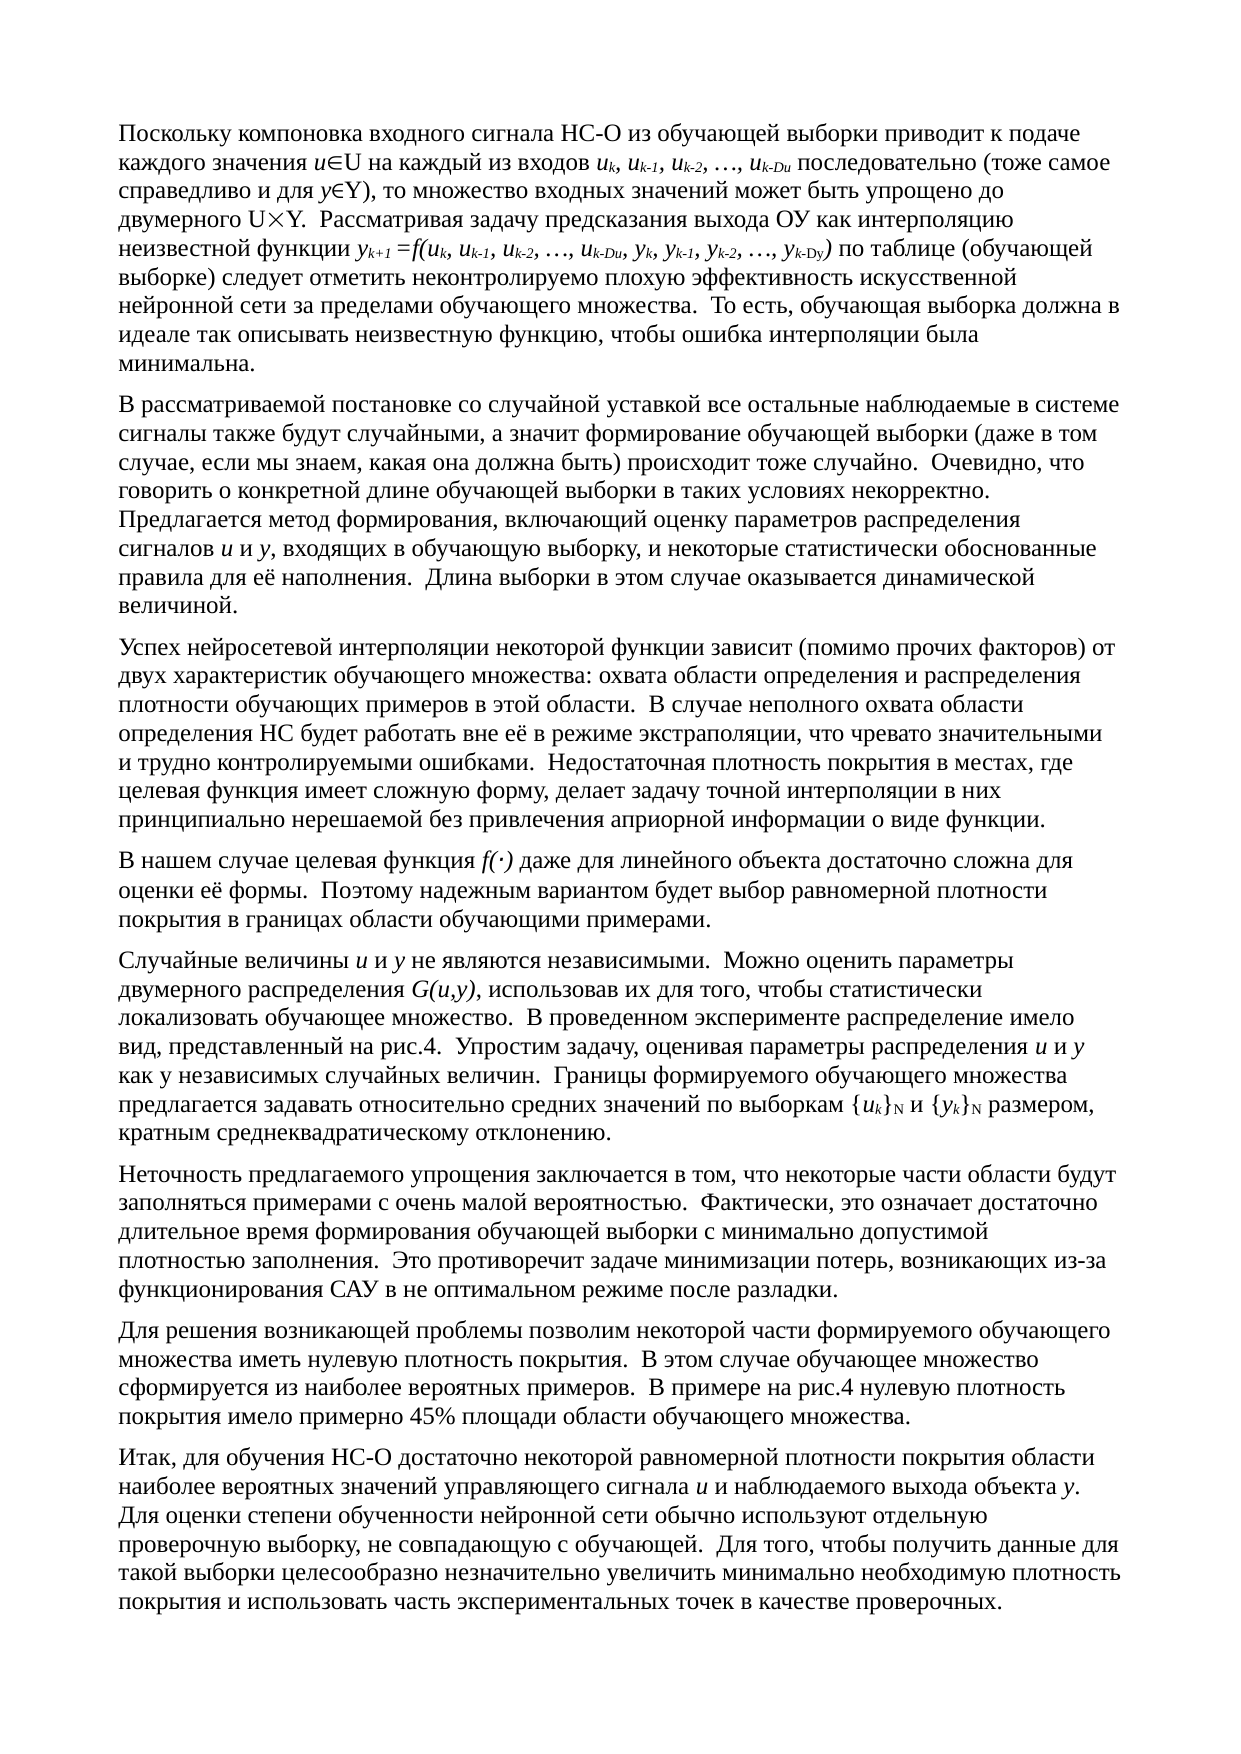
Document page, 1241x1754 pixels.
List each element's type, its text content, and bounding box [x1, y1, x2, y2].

text Итак, для обучения НС-О достаточно некоторой равномерной плотности покрытия области наиболее вероятных значений управляющего сигнала u и наблюдаемого выхода объекта y. Для оценки степени обученности нейронной сети обычно используют отдельную проверочную выборку, не совпадающую с обучающей. Для того, чтобы получить данные для такой выборки целесообразно незначительно увеличить минимально необходимую плотность покрытия и использовать часть экспериментальных точек в качестве проверочных. [118, 1442, 1122, 1615]
text Для решения возникающей проблемы позволим некоторой части формируемого обучающего множества иметь нулевую плотность покрытия. В этом случае обучающее множество сформируется из наиболее вероятных примеров. В примере на рис.4 нулевую плотность покрытия имело примерно 45% площади области обучающего множества. [118, 1315, 1122, 1430]
text Неточность предлагаемого упрощения заключается в том, что некоторые части области будут заполняться примерами с очень малой вероятностью. Фактически, это означает достаточно длительное время формирования обучающей выборки с минимально допустимой плотностью заполнения. Это противоречит задаче минимизации потерь, возникающих из-за функционирования САУ в не оптимальном режиме после разладки. [118, 1159, 1122, 1302]
text Поскольку компоновка входного сигнала НС-О из обучающей выборки приводит к подаче каждого значения u∈U на каждый из входов uk, uk-1, uk-2, …, uk-Du последовательно (тоже самое справедливо и для y∈Y), то множество входных значений может быть упрощено до двумерного UY. Рассматривая задачу предсказания выхода ОУ как интерполяцию неизвестной функции yk+1 =f(uk, uk-1, uk-2, …, uk-Du, yk, yk-1, yk-2, …, yk-Dy) по таблице (обучающей выборке) следует отметить неконтролируемо плохую эффективность искусственной нейронной сети за пределами обучающего множества. То есть, обучающая выборка должна в идеале так описывать неизвестную функцию, чтобы ошибка интерполяции была минимальна. [118, 118, 1122, 377]
text Успех нейросетевой интерполяции некоторой функции зависит (помимо прочих факторов) от двух характеристик обучающего множества: охвата области определения и распределения плотности обучающих примеров в этой области. В случае неполного охвата области определения НС будет работать вне её в режиме экстраполяции, что чревато значительными и трудно контролируемыми ошибками. Недостаточная плотность покрытия в местах, где целевая функция имеет сложную форму, делает задачу точной интерполяции в них принципиально нерешаемой без привлечения априорной информации о виде функции. [118, 632, 1122, 833]
text Случайные величины u и y не являются независимыми. Можно оценить параметры двумерного распределения G(u,y), использовав их для того, чтобы статистически локализовать обучающее множество. В проведенном эксперименте распределение имело вид, представленный на рис.4. Упростим задачу, оценивая параметры распределения u и y как у независимых случайных величин. Границы формируемого обучающего множества предлагается задавать относительно средних значений по выборкам {uk}N и {yk}N размером, кратным среднеквадратическому отклонению. [118, 945, 1122, 1146]
text В рассматриваемой постановке со случайной уставкой все остальные наблюдаемые в системе сигналы также будут случайными, а значит формирование обучающей выборки (даже в том случае, если мы знаем, какая она должна быть) происходит тоже случайно. Очевидно, что говорить о конкретной длине обучающей выборки в таких условиях некорректно. Предлагается метод формирования, включающий оценку параметров распределения сигналов u и y, входящих в обучающую выборку, и некоторые статистически обоснованные правила для её наполнения. Длина выборки в этом случае оказывается динамической величиной. [118, 389, 1122, 619]
text В нашем случае целевая функция f(·) даже для линейного объекта достаточно сложна для оценки её формы. Поэтому надежным вариантом будет выбор равномерной плотности покрытия в границах области обучающими примерами. [118, 846, 1122, 932]
